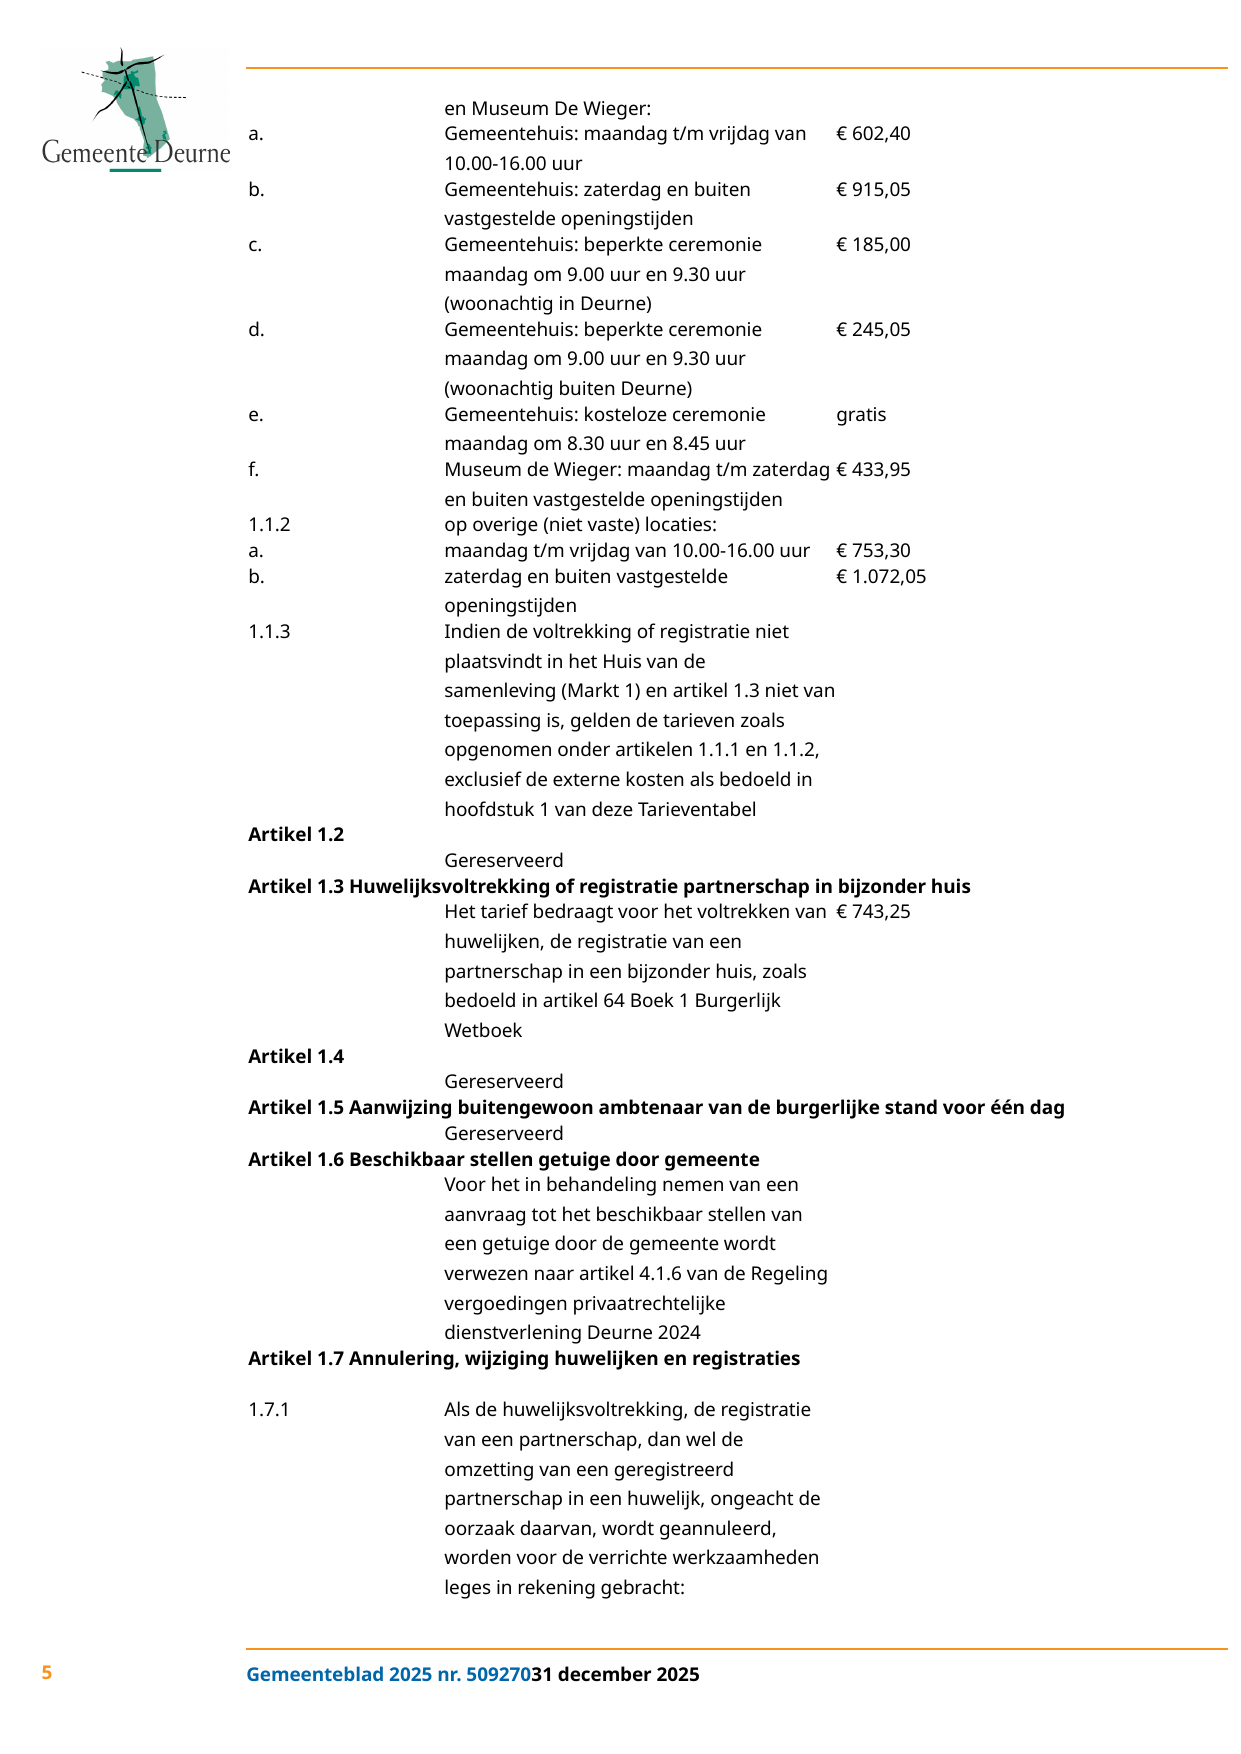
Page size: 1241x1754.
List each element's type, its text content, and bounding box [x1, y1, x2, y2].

table_cell € 602,40 [836, 121, 1152, 176]
table_cell Gemeentehuis: zaterdag en buiten vastgestelde openingstijden [444, 176, 836, 231]
table_cell Artikel 1.5 Aanwijzing buitengewoon ambtenaar van de burgerlijke stand voor één dag [248, 1094, 1152, 1120]
table_cell [248, 1120, 444, 1146]
table_cell Artikel 1.3 Huwelijksvoltrekking of registratie partnerschap in bijzonder huis [248, 873, 1152, 899]
table_cell 1.1.3 [248, 618, 444, 822]
table_cell maandag t/m vrijdag van 10.00-16.00 uur [444, 537, 836, 563]
table_cell Gereserveerd [444, 1069, 836, 1094]
table_cell Gemeentehuis: beperkte ceremonie maandag om 9.00 uur en 9.30 uur (woonachtig in Deurne) [444, 231, 836, 316]
table_cell b. [248, 563, 444, 618]
table_cell 1.1.2 [248, 512, 444, 537]
table_cell b. [248, 176, 444, 231]
table_cell € 433,95 [836, 456, 1152, 512]
table_cell Gemeentehuis: kosteloze ceremonie maandag om 8.30 uur en 8.45 uur [444, 401, 836, 456]
picture [41, 47, 231, 172]
table_cell f. [248, 456, 444, 512]
table_cell [836, 1397, 1152, 1600]
table_cell d. [248, 316, 444, 401]
table_cell [248, 1069, 444, 1094]
table_cell e. [248, 401, 444, 456]
table_cell € 245,05 [836, 316, 1152, 401]
table_cell Artikel 1.2 [248, 822, 1152, 847]
table_cell Gemeentehuis: beperkte ceremonie maandag om 9.00 uur en 9.30 uur (woonachtig buiten Deurne) [444, 316, 836, 401]
table_cell € 185,00 [836, 231, 1152, 316]
table_cell Voor het in behandeling nemen van een aanvraag tot het beschikbaar stellen van een getuige door de gemeente wordt verwezen naar artikel 4.1.6 van de Regeling vergoedingen privaatrechtelijke dienstverlening Deurne 2024 [444, 1171, 836, 1345]
table_cell [836, 1371, 1152, 1397]
table_cell [836, 95, 1152, 121]
table_cell op overige (niet vaste) locaties: [444, 512, 836, 537]
table_cell [836, 847, 1152, 873]
table_cell c. [248, 231, 444, 316]
table_cell 1.7.1 [248, 1397, 444, 1600]
table_cell € 743,25 [836, 899, 1152, 1043]
table_cell Gereserveerd [444, 847, 836, 873]
table_cell Als de huwelijksvoltrekking, de registratie van een partnerschap, dan wel de omzetting van een geregistreerd partnerschap in een huwelijk, ongeacht de oorzaak daarvan, wordt geannuleerd, worden voor de verrichte werkzaamheden leges in rekening gebracht: [444, 1397, 836, 1600]
table_cell Museum de Wieger: maandag t/m zaterdag en buiten vastgestelde openingstijden [444, 456, 836, 512]
table_cell € 753,30 [836, 537, 1152, 563]
table_cell zaterdag en buiten vastgestelde openingstijden [444, 563, 836, 618]
table_cell [248, 847, 444, 873]
table_cell gratis [836, 401, 1152, 456]
table_cell a. [248, 121, 444, 176]
table_cell € 1.072,05 [836, 563, 1152, 618]
table_cell [836, 512, 1152, 537]
table_cell a. [248, 537, 444, 563]
table_cell en Museum De Wieger: [444, 95, 836, 121]
table_cell [836, 1069, 1152, 1094]
table_cell € 915,05 [836, 176, 1152, 231]
table_cell [248, 899, 444, 1043]
table_cell Gemeentehuis: maandag t/m vrijdag van 10.00-16.00 uur [444, 121, 836, 176]
table_cell Artikel 1.7 Annulering, wijziging huwelijken en registraties [248, 1345, 1152, 1371]
table_cell [248, 1171, 444, 1345]
table_cell Gereserveerd [444, 1120, 836, 1146]
table_cell Artikel 1.6 Beschikbaar stellen getuige door gemeente [248, 1146, 1152, 1171]
table_cell Indien de voltrekking of registratie niet plaatsvindt in het Huis van de samenleving (Markt 1) en artikel 1.3 niet van toepassing is, gelden de tarieven zoals opgenomen onder artikelen 1.1.1 en 1.1.2, exclusief de externe kosten als bedoeld in hoofdstuk 1 van deze Tarieventabel [444, 618, 836, 822]
table_cell [836, 1120, 1152, 1146]
table_cell Het tarief bedraagt voor het voltrekken van huwelijken, de registratie van een partnerschap in een bijzonder huis, zoals bedoeld in artikel 64 Boek 1 Burgerlijk Wetboek [444, 899, 836, 1043]
table_cell [444, 1371, 836, 1397]
table_cell [836, 618, 1152, 822]
table_cell Artikel 1.4 [248, 1043, 1152, 1068]
table_cell [248, 1371, 444, 1397]
table_cell [836, 1171, 1152, 1345]
table_cell [248, 95, 444, 121]
